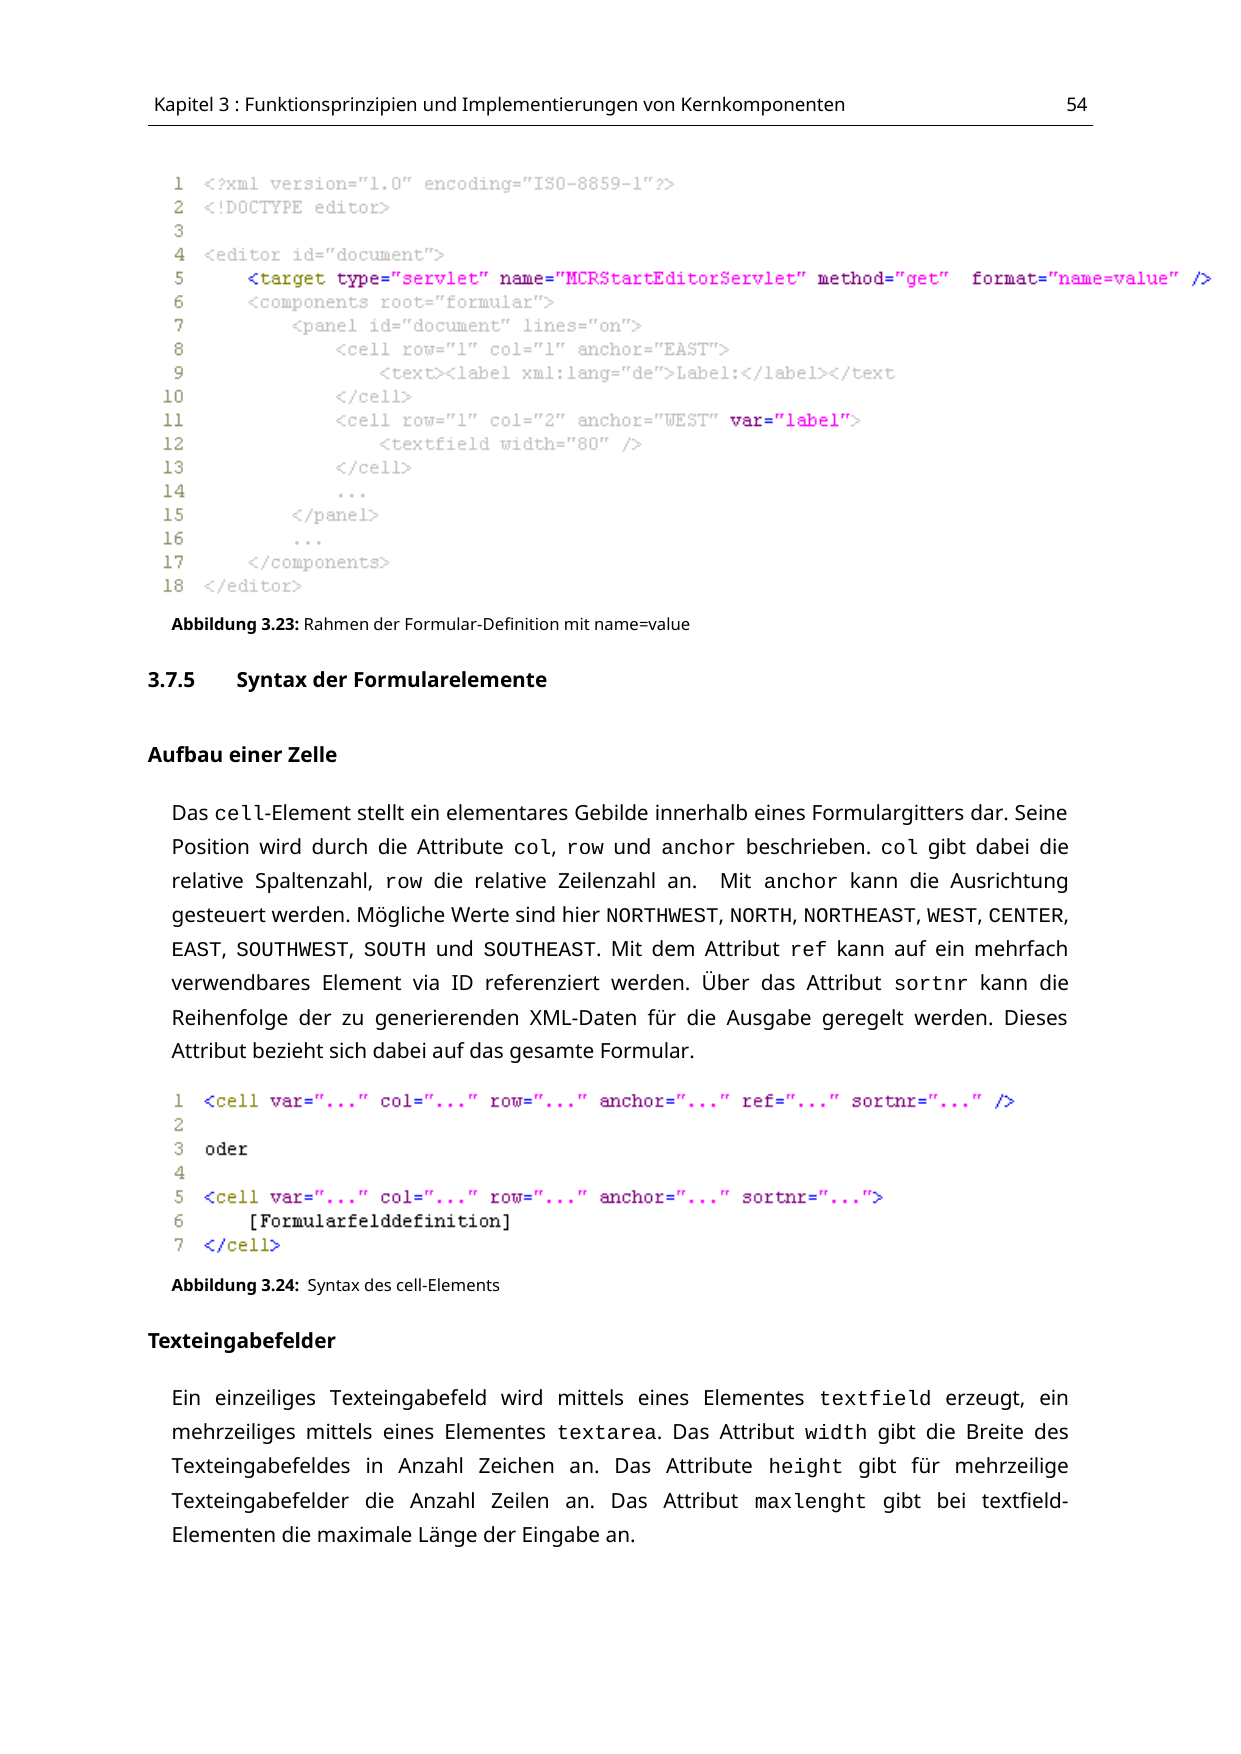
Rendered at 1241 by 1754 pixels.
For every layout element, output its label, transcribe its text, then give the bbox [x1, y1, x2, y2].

subtitle Syntax der Formularelemente [148, 597, 1092, 693]
text Abbildung 3.23: Rahmen der Formular-Definition mit name=value [171, 597, 1195, 636]
subtitle [1195, 597, 1218, 636]
subtitle Aufbau einer Zelle [148, 740, 1092, 768]
text Ein einzeiliges Texteingabefeld wird mittels eines Elementes textfield erzeugt, ein mehrzeiliges mittels eines Elementes textarea. Das Attribut width gibt die Breite des Texteingabefeldes in Anzahl Zeichen an. Das Attribute height gibt für mehrzeilige Texteingabefelder die Anzahl Zeilen an. Das Attribut maxlenght gibt bei textfield-Elementen die maximale Länge der Eingabe an. [171, 1383, 1069, 1548]
text Das cell-Element stellt ein elementares Gebilde innerhalb eines Formulargitters dar. Seine Position wird durch die Attribute col, row und anchor beschrieben. col gibt dabei die relative Spaltenzahl, row die relative Zeilenzahl an. Mit anchor kann die Ausrichtung gesteuert werden. Mögliche Werte sind hier NORTHWEST, NORTH, NORTHEAST, WEST, CENTER, EAST, SOUTHWEST, SOUTH und SOUTHEAST. Mit dem Attribut ref kann auf ein mehrfach verwendbares Element via ID referenziert werden. Über das Attribut sortnr kann die Reihenfolge der zu generierenden XML-Daten für die Ausgabe geregelt werden. Dieses Attribut bezieht sich dabei auf das gesamte Formular. [171, 798, 1069, 1065]
subtitle [148, 148, 1092, 171]
subtitle Texteingabefelder [148, 1112, 1092, 1354]
text Abbildung 3.24: Syntax des cell-Elements [171, 1258, 1019, 1297]
